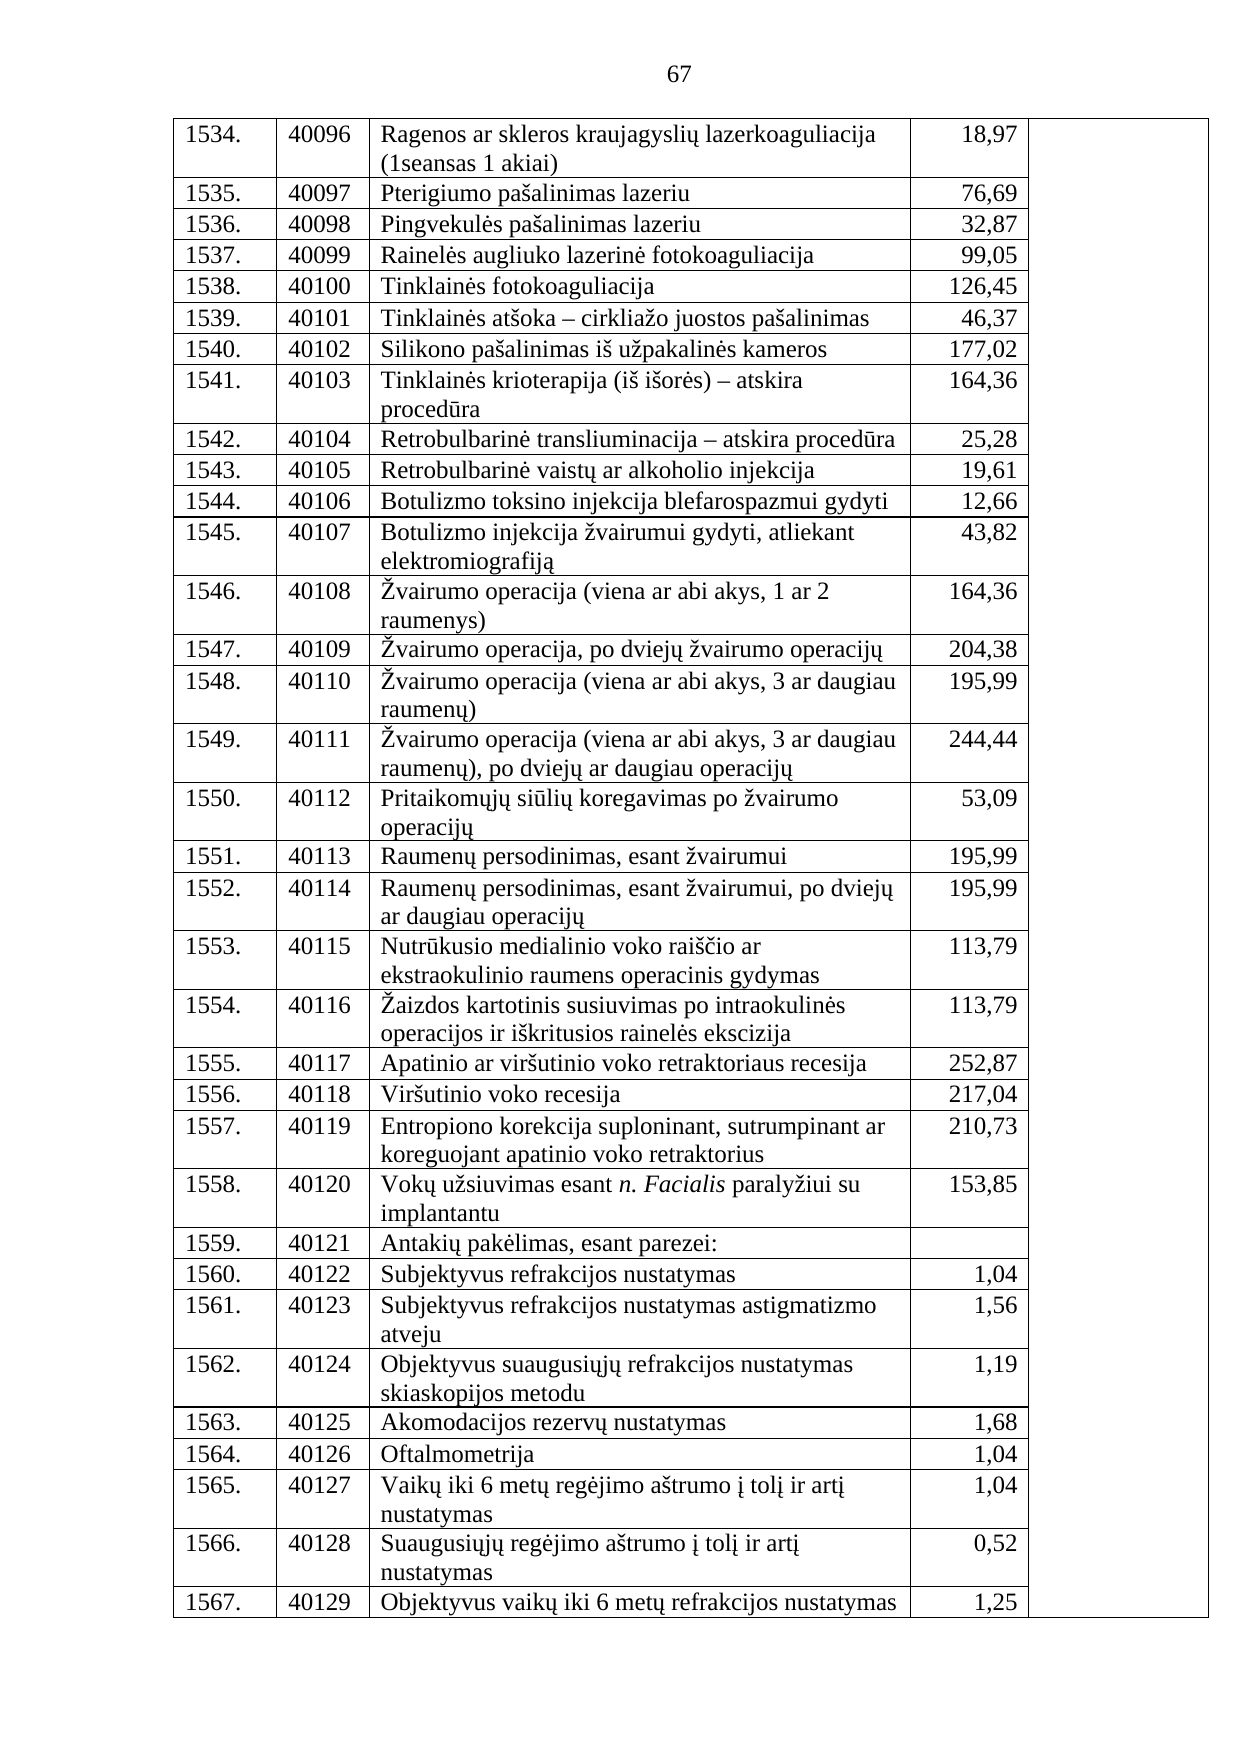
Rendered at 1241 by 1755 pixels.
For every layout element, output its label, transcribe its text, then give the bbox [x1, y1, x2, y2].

table_cell 1536. [174, 209, 276, 239]
table_cell [1209, 1110, 1222, 1168]
table_cell 1566. [174, 1529, 276, 1586]
table_cell [1209, 665, 1222, 723]
table_cell 1,56 [911, 1290, 1028, 1348]
table_cell 1,68 [911, 1408, 1028, 1438]
table_cell [1209, 723, 1222, 782]
table_cell 40108 [277, 576, 369, 633]
table_cell [1209, 177, 1222, 208]
table_cell [1209, 1047, 1222, 1078]
table_cell [1209, 454, 1222, 485]
table_cell [1209, 270, 1222, 302]
table_cell [1209, 634, 1222, 665]
table_cell 40106 [277, 486, 369, 516]
table_cell [1209, 239, 1222, 270]
table_cell 76,69 [911, 178, 1028, 208]
table_cell [1209, 575, 1222, 633]
table_cell [1209, 989, 1222, 1047]
table_cell [1209, 1586, 1222, 1617]
table_cell 217,04 [911, 1080, 1028, 1110]
table_cell Pterigiumo pašalinimas lazeriu [370, 178, 910, 208]
table_cell Vokų užsiuvimas esant n. Facialis paralyžiui su implantantu [370, 1169, 910, 1227]
table_cell 1549. [174, 724, 276, 782]
table_cell 40117 [277, 1048, 369, 1078]
table_cell Entropiono korekcija suploninant, sutrumpinant ar koreguojant apatinio voko retraktorius [370, 1111, 910, 1168]
table_cell 1544. [174, 486, 276, 516]
table_cell 1555. [174, 1048, 276, 1078]
table_cell 40127 [277, 1470, 369, 1527]
table_cell [1209, 208, 1222, 239]
table_cell [911, 1228, 1028, 1258]
table_cell [1209, 485, 1222, 516]
table_cell [1209, 1469, 1222, 1527]
table_cell 1558. [174, 1169, 276, 1227]
table_cell 40121 [277, 1228, 369, 1258]
table_cell 1534. [174, 119, 276, 177]
table_cell Žaizdos kartotinis susiuvimas po intraokulinės operacijos ir iškritusios rainelės ekscizija [370, 990, 910, 1047]
table_cell Objektyvus vaikų iki 6 metų refrakcijos nustatymas [370, 1587, 910, 1617]
table_cell [1209, 1289, 1222, 1348]
table_cell 0,52 [911, 1529, 1028, 1586]
table_cell 40110 [277, 666, 369, 723]
table_cell 18,97 [911, 119, 1028, 177]
table_cell Raumenų persodinimas, esant žvairumui [370, 841, 910, 872]
table_cell 1546. [174, 576, 276, 633]
table_cell Oftalmometrija [370, 1439, 910, 1469]
table_cell 40120 [277, 1169, 369, 1227]
table_cell Objektyvus suaugusiųjų refrakcijos nustatymas skiaskopijos metodu [370, 1349, 910, 1406]
table_cell 1550. [174, 783, 276, 840]
table_cell 40113 [277, 841, 369, 872]
table_cell 40125 [277, 1408, 369, 1438]
table_cell 32,87 [911, 209, 1028, 239]
table_cell 40114 [277, 873, 369, 930]
table_cell [1209, 516, 1222, 575]
table_cell [1209, 782, 1222, 840]
table_cell Pritaikomųjų siūlių koregavimas po žvairumo operacijų [370, 783, 910, 840]
table_cell 177,02 [911, 334, 1028, 364]
table_cell 40104 [277, 424, 369, 454]
table_cell [1209, 1227, 1222, 1258]
table_cell 195,99 [911, 666, 1028, 723]
table_cell 164,36 [911, 365, 1028, 423]
table_cell 1554. [174, 990, 276, 1047]
table_cell 1564. [174, 1439, 276, 1469]
table_cell [1209, 364, 1222, 423]
table_cell 1535. [174, 178, 276, 208]
table_cell 1556. [174, 1080, 276, 1110]
table_cell 1548. [174, 666, 276, 723]
table_cell 1543. [174, 455, 276, 485]
table_cell Tinklainės krioterapija (iš išorės) – atskira procedūra [370, 365, 910, 423]
table_cell Akomodacijos rezervų nustatymas [370, 1408, 910, 1438]
table_cell 1565. [174, 1470, 276, 1527]
table_cell 1553. [174, 931, 276, 989]
table_cell Žvairumo operacija (viena ar abi akys, 1 ar 2 raumenys) [370, 576, 910, 633]
table_cell 40122 [277, 1259, 369, 1289]
table_cell 1,25 [911, 1587, 1028, 1617]
table_cell 40098 [277, 209, 369, 239]
table_cell 19,61 [911, 455, 1028, 485]
table_cell Silikono pašalinimas iš užpakalinės kameros [370, 334, 910, 364]
table_cell 40103 [277, 365, 369, 423]
table_cell 164,36 [911, 576, 1028, 633]
table_cell 40119 [277, 1111, 369, 1168]
table_cell Botulizmo toksino injekcija blefarospazmui gydyti [370, 486, 910, 516]
table_cell 40102 [277, 334, 369, 364]
table_cell Apatinio ar viršutinio voko retraktoriaus recesija [370, 1048, 910, 1078]
table_cell [1209, 1079, 1222, 1110]
table_cell 252,87 [911, 1048, 1028, 1078]
table_cell 1540. [174, 334, 276, 364]
table_cell 126,45 [911, 271, 1028, 302]
table_cell 113,79 [911, 931, 1028, 989]
table_cell [1209, 930, 1222, 989]
table_cell Žvairumo operacija (viena ar abi akys, 3 ar daugiau raumenų) [370, 666, 910, 723]
table_cell 1557. [174, 1111, 276, 1168]
table_cell 40109 [277, 635, 369, 665]
table_cell 99,05 [911, 240, 1028, 270]
table_cell [1209, 872, 1222, 930]
table_cell [1209, 1348, 1222, 1406]
table_cell [1209, 302, 1222, 333]
table_cell 46,37 [911, 303, 1028, 333]
table_cell 1541. [174, 365, 276, 423]
table_cell 1,04 [911, 1259, 1028, 1289]
table_cell Tinklainės fotokoaguliacija [370, 271, 910, 302]
table_cell 1552. [174, 873, 276, 930]
table_cell 40118 [277, 1080, 369, 1110]
table_cell [1209, 423, 1222, 454]
table_cell 113,79 [911, 990, 1028, 1047]
table_cell 1,19 [911, 1349, 1028, 1406]
table_cell Antakių pakėlimas, esant parezei: [370, 1228, 910, 1258]
table_cell 1538. [174, 271, 276, 302]
table_cell 1567. [174, 1587, 276, 1617]
table_cell Tinklainės atšoka – cirkliažo juostos pašalinimas [370, 303, 910, 333]
table_cell 210,73 [911, 1111, 1028, 1168]
table_cell [1209, 1406, 1222, 1438]
table_cell 40123 [277, 1290, 369, 1348]
table_cell 40111 [277, 724, 369, 782]
table_cell 204,38 [911, 635, 1028, 665]
table_cell 1561. [174, 1290, 276, 1348]
table_cell 40097 [277, 178, 369, 208]
table_cell 1,04 [911, 1439, 1028, 1469]
table_cell Subjektyvus refrakcijos nustatymas astigmatizmo atveju [370, 1290, 910, 1348]
table_cell 1539. [174, 303, 276, 333]
table_cell Suaugusiųjų regėjimo aštrumo į tolį ir artį nustatymas [370, 1529, 910, 1586]
table_cell 1542. [174, 424, 276, 454]
table_cell Rainelės augliuko lazerinė fotokoaguliacija [370, 240, 910, 270]
table_cell 40099 [277, 240, 369, 270]
table_cell [1209, 840, 1222, 872]
table_cell 244,44 [911, 724, 1028, 782]
table_cell 40126 [277, 1439, 369, 1469]
table_cell 40115 [277, 931, 369, 989]
table_cell Retrobulbarinė vaistų ar alkoholio injekcija [370, 455, 910, 485]
table_cell 40116 [277, 990, 369, 1047]
table_cell 1537. [174, 240, 276, 270]
table_cell Botulizmo injekcija žvairumui gydyti, atliekant elektromiografiją [370, 518, 910, 575]
table_cell 1559. [174, 1228, 276, 1258]
table_cell 1560. [174, 1259, 276, 1289]
table_cell Žvairumo operacija (viena ar abi akys, 3 ar daugiau raumenų), po dviejų ar daugiau operacijų [370, 724, 910, 782]
table_cell 40129 [277, 1587, 369, 1617]
table_cell 1545. [174, 518, 276, 575]
table_cell Nutrūkusio medialinio voko raiščio ar ekstraokulinio raumens operacinis gydymas [370, 931, 910, 989]
table_cell 40112 [277, 783, 369, 840]
table_cell 195,99 [911, 873, 1028, 930]
table_cell 12,66 [911, 486, 1028, 516]
table_cell 40128 [277, 1529, 369, 1586]
table_cell Pingvekulės pašalinimas lazeriu [370, 209, 910, 239]
table_cell Subjektyvus refrakcijos nustatymas [370, 1259, 910, 1289]
table_cell 195,99 [911, 841, 1028, 872]
table_cell Vaikų iki 6 metų regėjimo aštrumo į tolį ir artį nustatymas [370, 1470, 910, 1527]
table_cell 1562. [174, 1349, 276, 1406]
table_cell [1209, 1258, 1222, 1289]
table_cell [1209, 1438, 1222, 1469]
table_cell 40124 [277, 1349, 369, 1406]
table_cell 43,82 [911, 518, 1028, 575]
table_cell Ragenos ar skleros kraujagyslių lazerkoaguliacija (1seansas 1 akiai) [370, 119, 910, 177]
table_cell 1563. [174, 1408, 276, 1438]
table_cell Žvairumo operacija, po dviejų žvairumo operacijų [370, 635, 910, 665]
table_cell 25,28 [911, 424, 1028, 454]
table_cell [1209, 1528, 1222, 1586]
table_cell [1029, 119, 1208, 1617]
table_cell 53,09 [911, 783, 1028, 840]
table_cell [1209, 333, 1222, 364]
table_cell 40100 [277, 271, 369, 302]
table_cell 1551. [174, 841, 276, 872]
table_cell 40101 [277, 303, 369, 333]
table_cell 1547. [174, 635, 276, 665]
table_cell Retrobulbarinė transliuminacija – atskira procedūra [370, 424, 910, 454]
table_cell Viršutinio voko recesija [370, 1080, 910, 1110]
table_cell Raumenų persodinimas, esant žvairumui, po dviejų ar daugiau operacijų [370, 873, 910, 930]
table_cell 40105 [277, 455, 369, 485]
table_cell 40107 [277, 518, 369, 575]
table_cell 153,85 [911, 1169, 1028, 1227]
table_cell 40096 [277, 119, 369, 177]
table_cell [1209, 118, 1222, 177]
table_cell 1,04 [911, 1470, 1028, 1527]
table_cell [1209, 1168, 1222, 1227]
